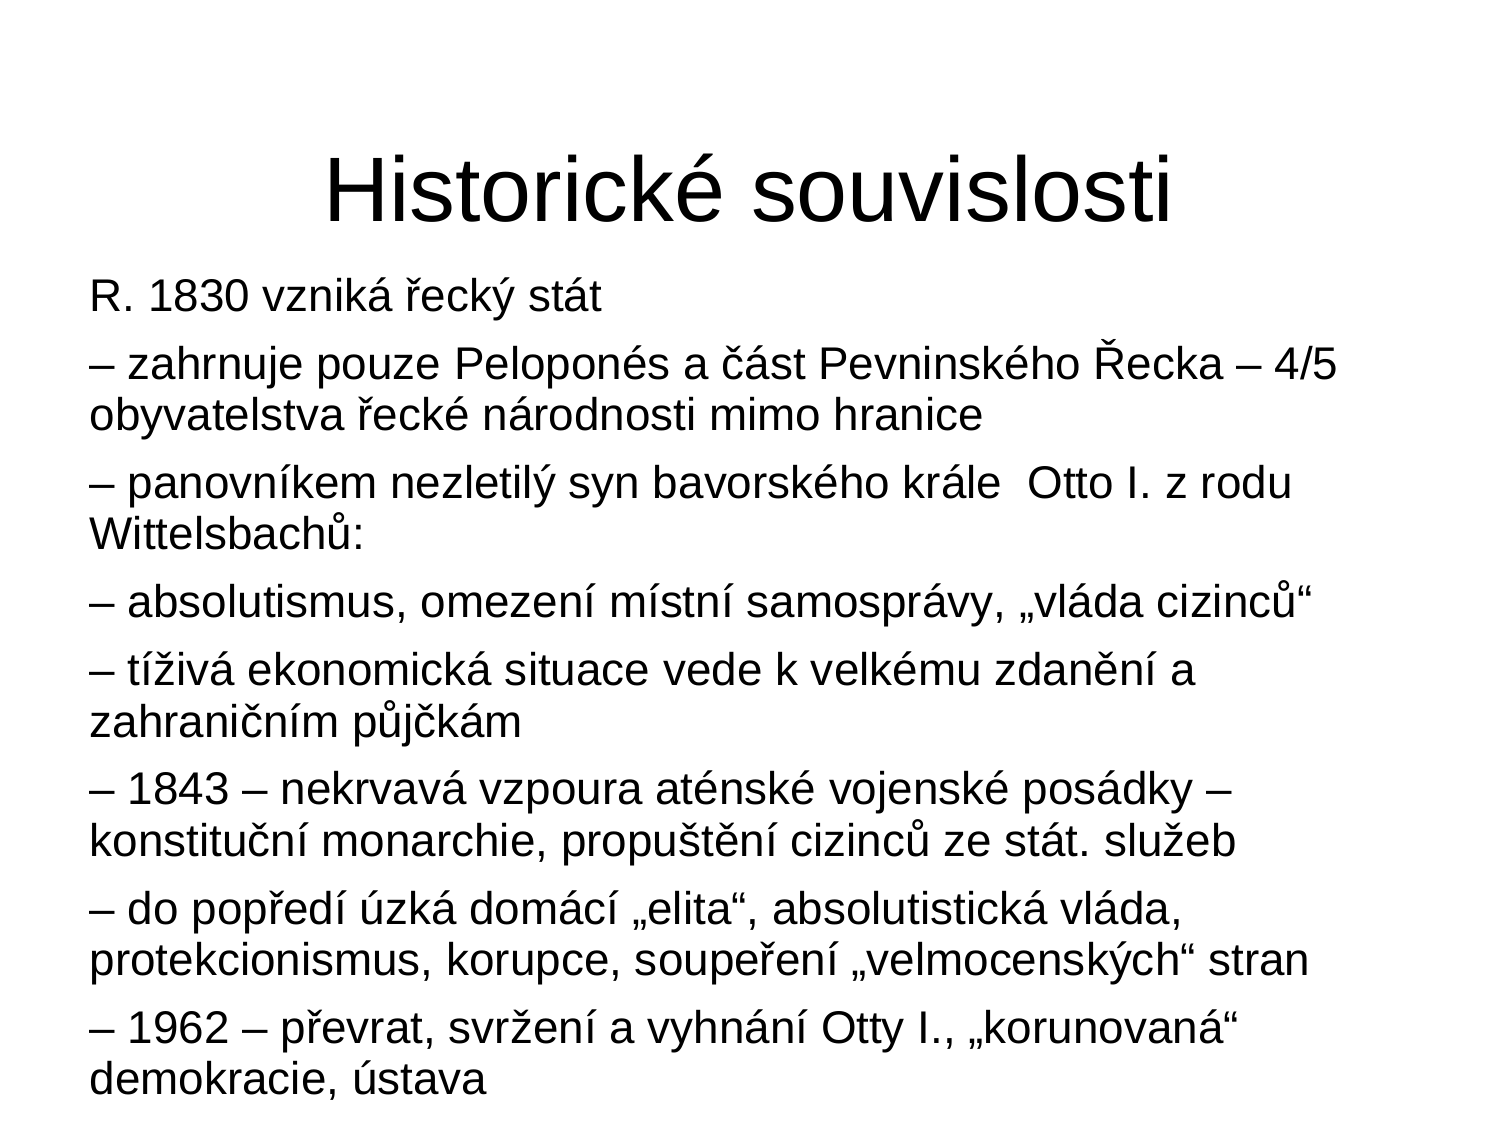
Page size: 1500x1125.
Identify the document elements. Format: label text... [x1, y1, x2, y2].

list R. 1830 vzniká řecký stát – zahrnuje pouze Peloponés a část Pevninského Řecka – 4/5 obyvatelstva řecké národnosti mimo hranice – panovníkem nezletilý syn bavorského krále Otto I. z rodu Wittelsbachů: – absolutismus, omezení místní samosprávy, „vláda cizinců“ – tíživá ekonomická situace vede k velkému zdanění a zahraničním půjčkám – 1843 – nekrvavá vzpoura aténské vojenské posádky – konstituční monarchie, propuštění cizinců ze stát. služeb – do popředí úzká domácí „elita“, absolutistická vláda, protekcionismus, korupce, soupeření „velmocenských“ stran – 1962 – převrat, svržení a vyhnání Otty I., „korunovaná“ demokracie, ústava – Jiří I. z glücksburské dynastie (Dánsko) [74, 262, 1425, 1125]
title Historické souvislosti [74, 20, 1425, 257]
